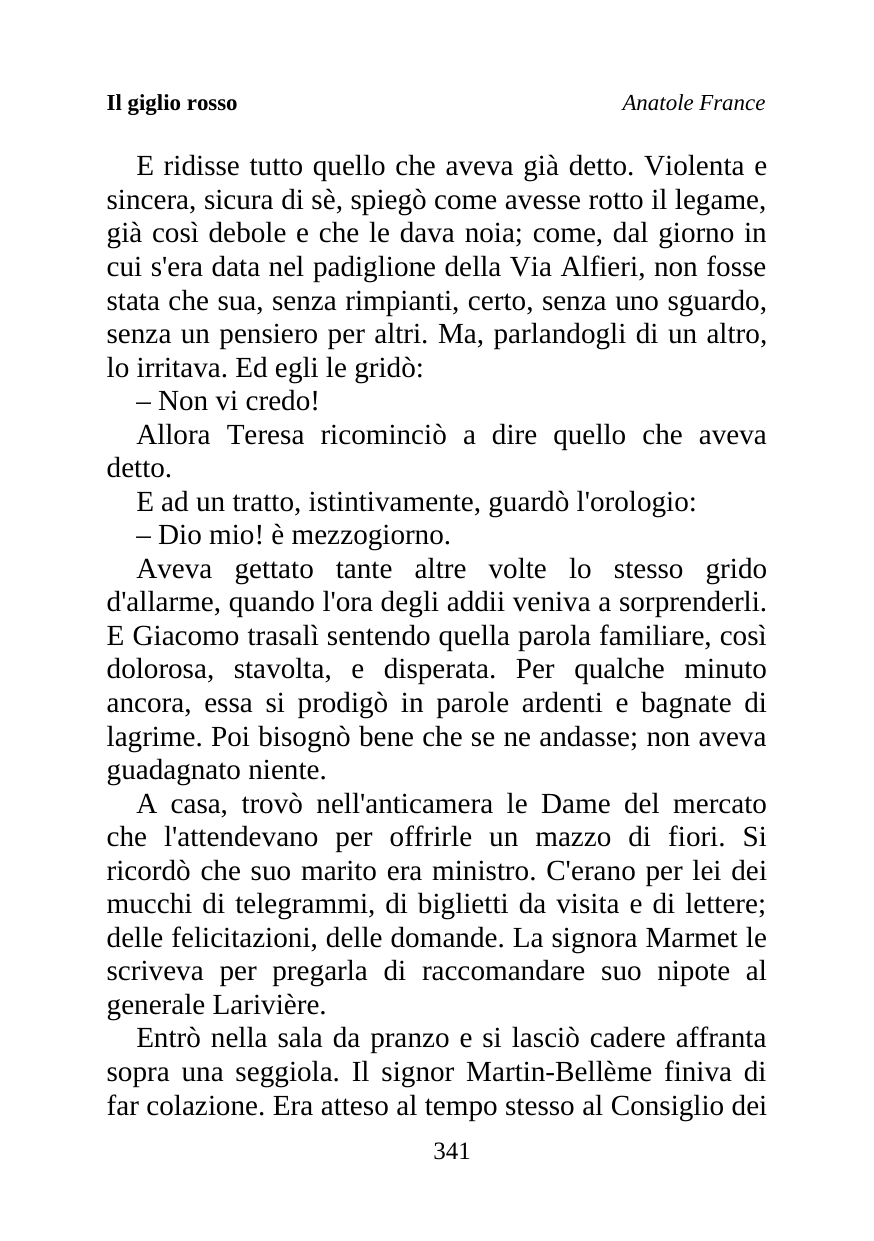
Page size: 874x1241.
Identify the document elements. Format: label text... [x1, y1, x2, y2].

text Entrò nella sala da pranzo e si lasciò cadere affranta sopra una seggiola. Il signor Martin-Bellème finiva di far colazione. Era atteso al tempo stesso al Consiglio dei [106, 1021, 768, 1121]
text A casa, trovò nell'anticamera le Dame del mercato che l'attendevano per offrirle un mazzo di fiori. Si ricordò che suo marito era ministro. C'erano per lei dei mucchi di telegrammi, di biglietti da visita e di lettere; delle felicitazioni, delle domande. La signora Marmet le scriveva per pregarla di raccomandare suo nipote al generale Larivière. [106, 786, 768, 1021]
text – Non vi credo! [106, 383, 768, 417]
text E ad un tratto, istintivamente, guardò l'orologio: [106, 484, 768, 517]
text E ridisse tutto quello che aveva già detto. Violenta e sincera, sicura di sè, spiegò come avesse rotto il legame, già così debole e che le dava noia; come, dal giorno in cui s'era data nel padiglione della Via Alfieri, non fosse stata che sua, senza rimpianti, certo, senza uno sguardo, senza un pensiero per altri. Ma, parlandogli di un altro, lo irritava. Ed egli le gridò: [106, 148, 768, 383]
text Aveva gettato tante altre volte lo stesso grido d'allarme, quando l'ora degli addii veniva a sorprenderli. E Giacomo trasalì sentendo quella parola familiare, così dolorosa, stavolta, e disperata. Per qualche minuto ancora, essa si prodigò in parole ardenti e bagnate di lagrime. Poi bisognò bene che se ne andasse; non aveva guadagnato niente. [106, 551, 768, 786]
text Allora Teresa ricominciò a dire quello che aveva detto. [106, 417, 768, 484]
text – Dio mio! è mezzogiorno. [106, 517, 768, 551]
